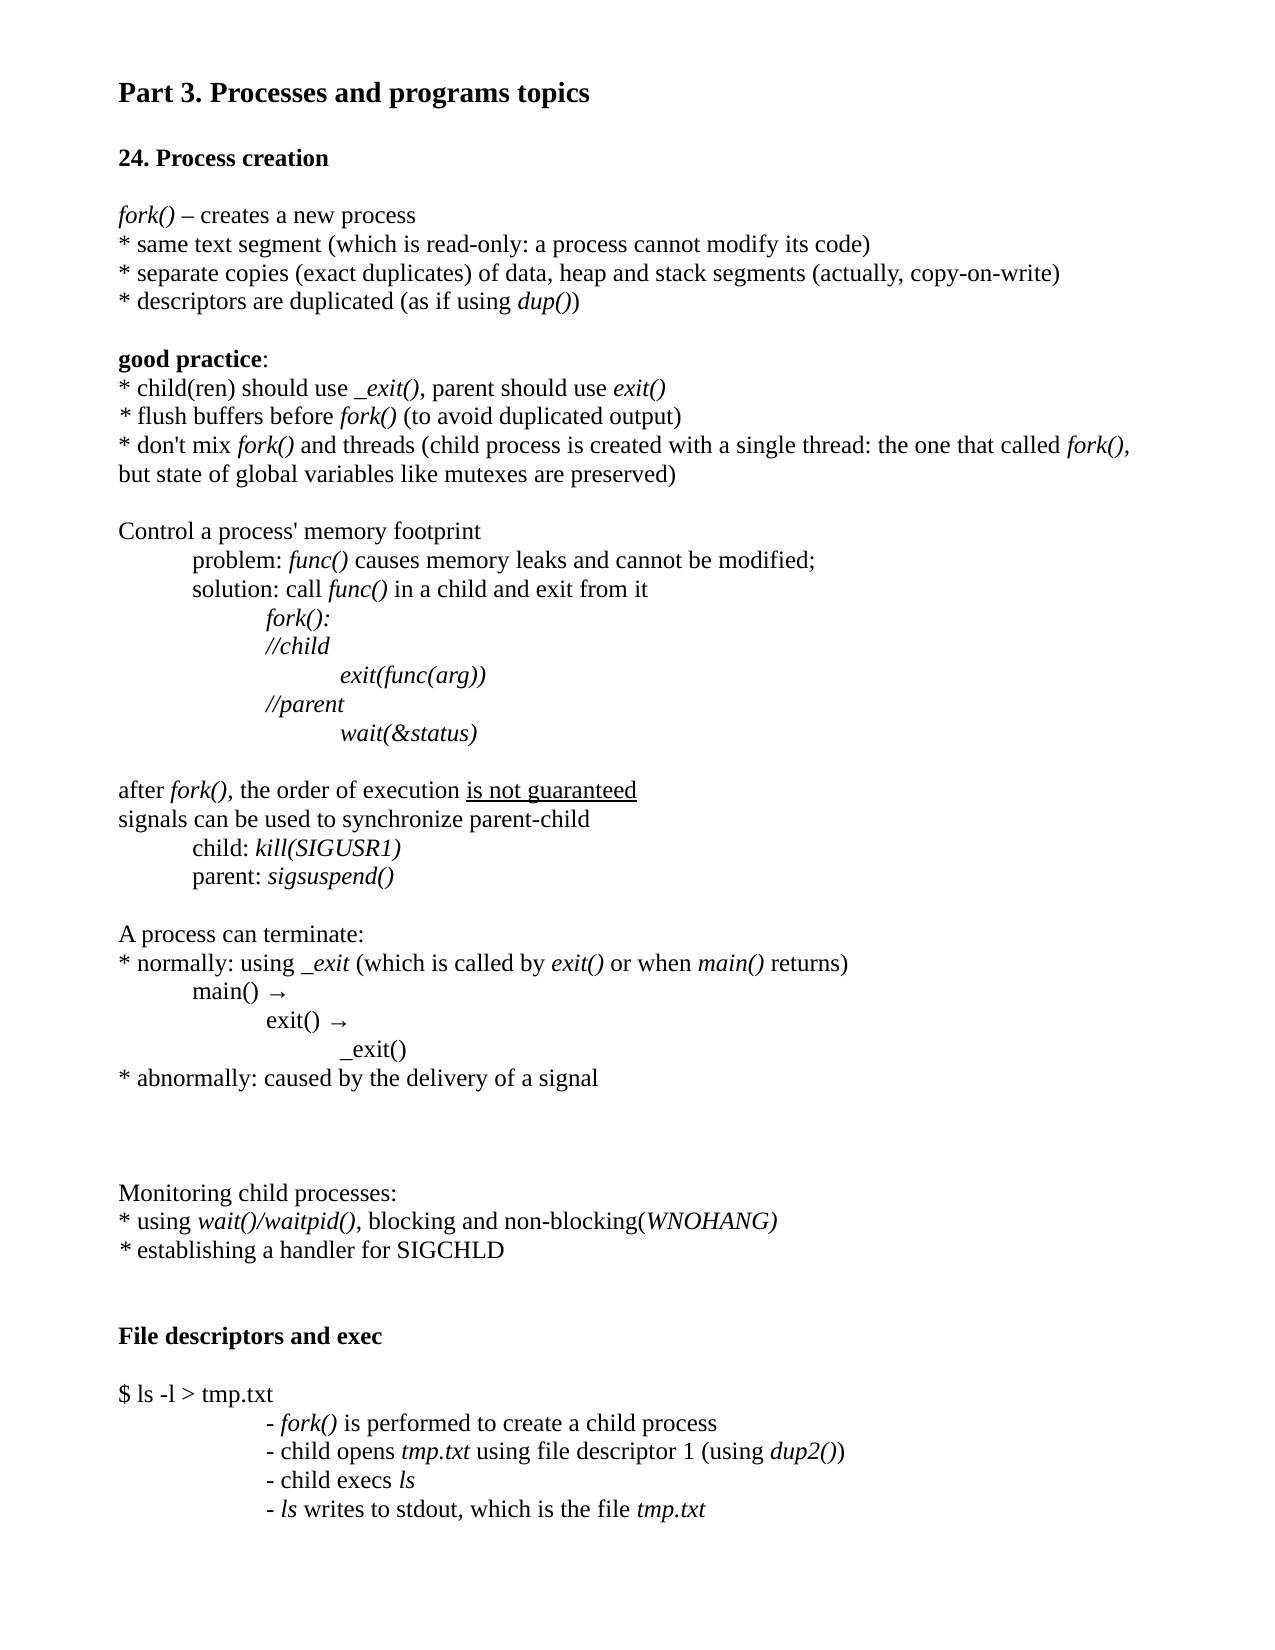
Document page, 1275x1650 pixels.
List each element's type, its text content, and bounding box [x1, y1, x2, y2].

text Control a process' memory footprint [118, 516, 1157, 545]
text //parent [118, 689, 1157, 718]
text fork(): [118, 603, 1157, 631]
text after fork(), the order of execution is not guaranteed [118, 775, 1157, 804]
text A process can terminate: [118, 919, 1157, 948]
text main() → [118, 976, 1157, 1005]
text parent: sigsuspend() [118, 861, 1157, 890]
text * establishing a handler for SIGCHLD [118, 1235, 1157, 1264]
text * descriptors are duplicated (as if using dup()) [118, 286, 1157, 315]
text * don't mix fork() and threads (child process is created with a single thread: the one that called fork(), but state of global variables like mutexes are preserved) [118, 430, 1157, 488]
text - child opens tmp.txt using file descriptor 1 (using dup2()) [266, 1436, 1157, 1465]
text * using wait()/waitpid(), blocking and non-blocking(WNOHANG) [118, 1206, 1157, 1235]
text * separate copies (exact duplicates) of data, heap and stack segments (actually, copy-on-write) [118, 258, 1157, 286]
text solution: call func() in a child and exit from it [118, 574, 1157, 603]
text $ ls -l > tmp.txt [118, 1379, 1157, 1408]
text problem: func() causes memory leaks and cannot be modified; [118, 545, 1157, 574]
text - ls writes to stdout, which is the file tmp.txt [266, 1494, 1157, 1523]
text * normally: using _exit (which is called by exit() or when main() returns) [118, 948, 1157, 976]
text Part 3. Processes and programs topics [118, 76, 1157, 109]
text - fork() is performed to create a child process [266, 1408, 1157, 1436]
text - child execs ls [266, 1465, 1157, 1494]
text //child [118, 631, 1157, 660]
text * same text segment (which is read-only: a process cannot modify its code) [118, 229, 1157, 258]
text 24. Process creation [118, 143, 1157, 171]
text * child(ren) should use _exit(), parent should use exit() [118, 373, 1157, 401]
text Monitoring child processes: [118, 1178, 1157, 1206]
text exit(func(arg)) [118, 660, 1157, 689]
text * flush buffers before fork() (to avoid duplicated output) [118, 401, 1157, 430]
text exit() → [118, 1005, 1157, 1034]
text * abnormally: caused by the delivery of a signal [118, 1063, 1157, 1091]
text File descriptors and exec [118, 1321, 1157, 1350]
text good practice: [118, 344, 1157, 373]
text child: kill(SIGUSR1) [118, 833, 1157, 861]
text wait(&status) [118, 718, 1157, 746]
text fork() – creates a new process [118, 200, 1157, 229]
text signals can be used to synchronize parent-child [118, 804, 1157, 833]
text _exit() [118, 1034, 1157, 1063]
